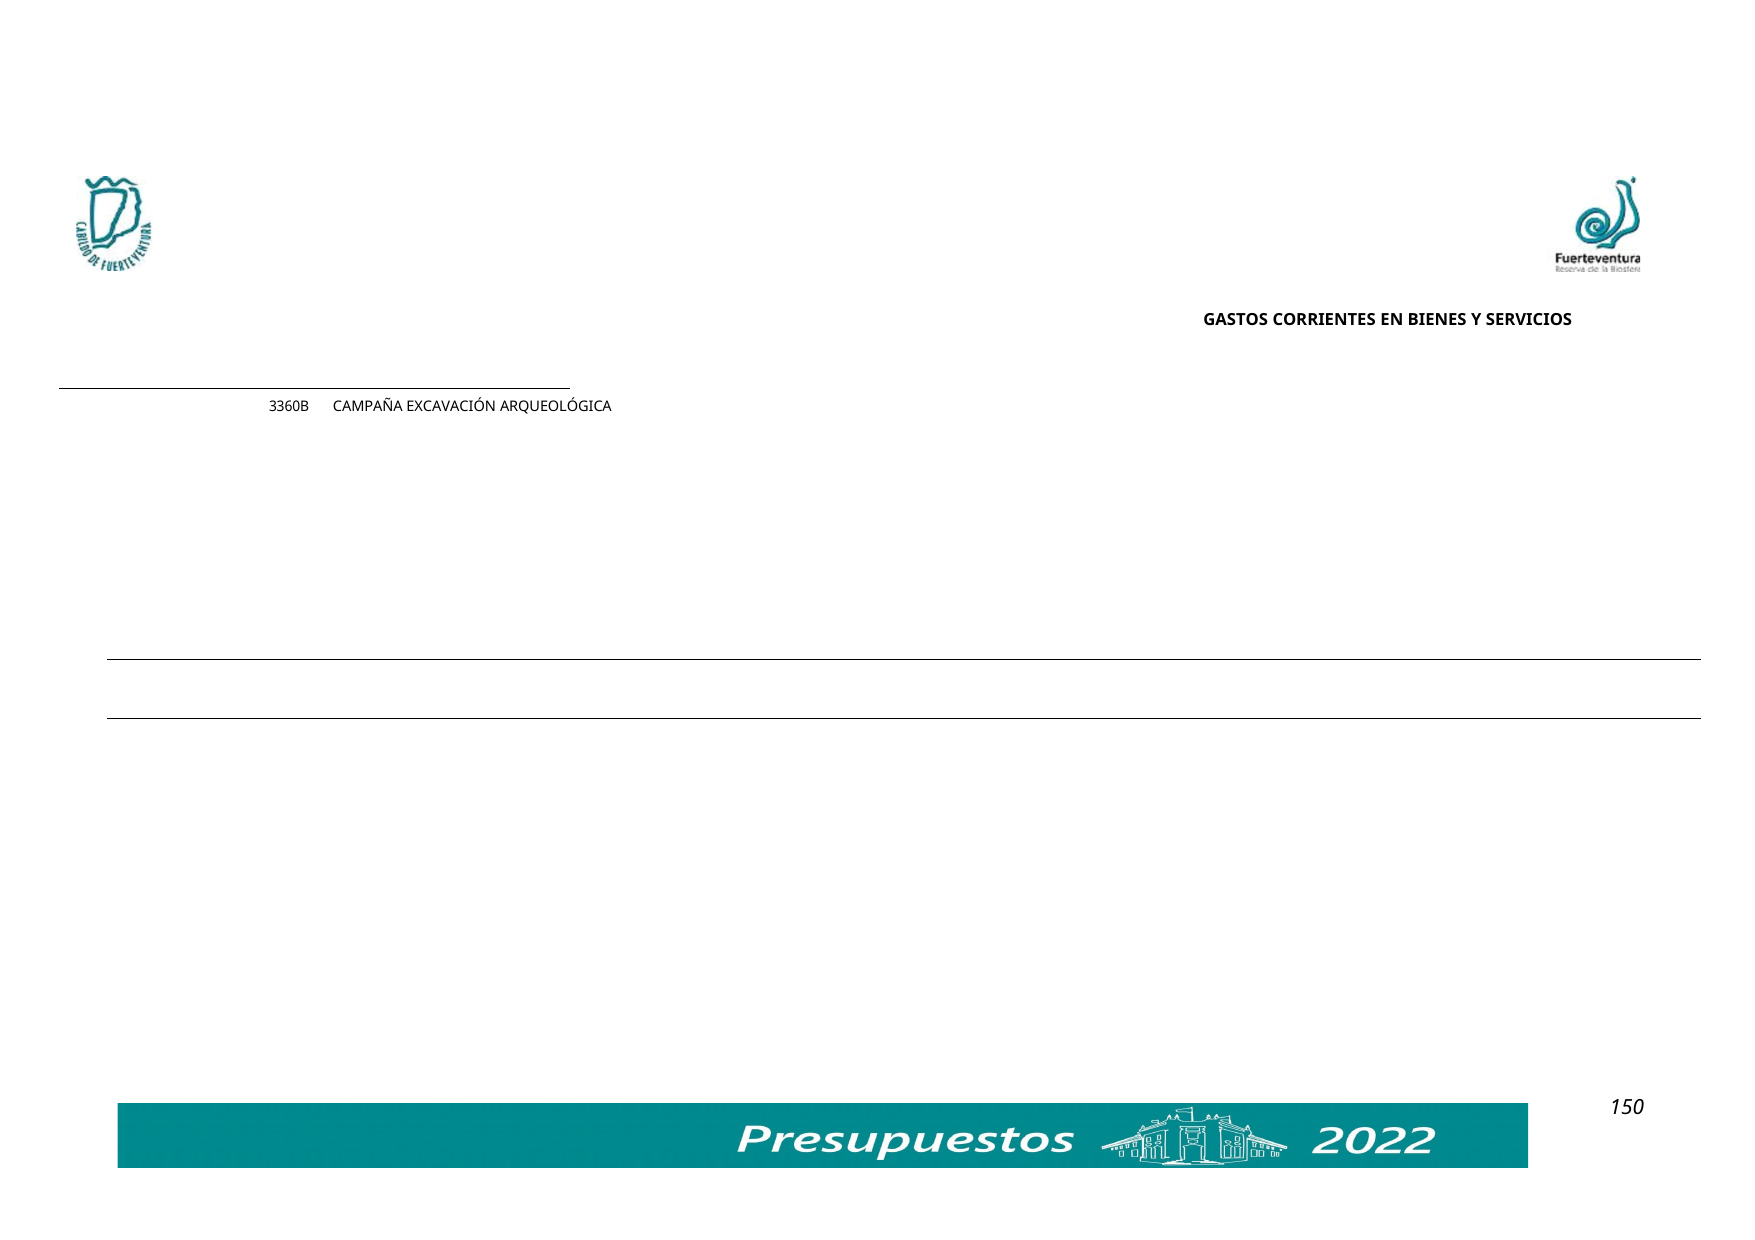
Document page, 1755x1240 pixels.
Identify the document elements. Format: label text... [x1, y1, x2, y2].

table_cell 3360B [59, 389, 321, 423]
table_cell CAMPAÑA EXCAVACIÓN ARQUEOLÓGICA LOBOS [321, 389, 570, 423]
